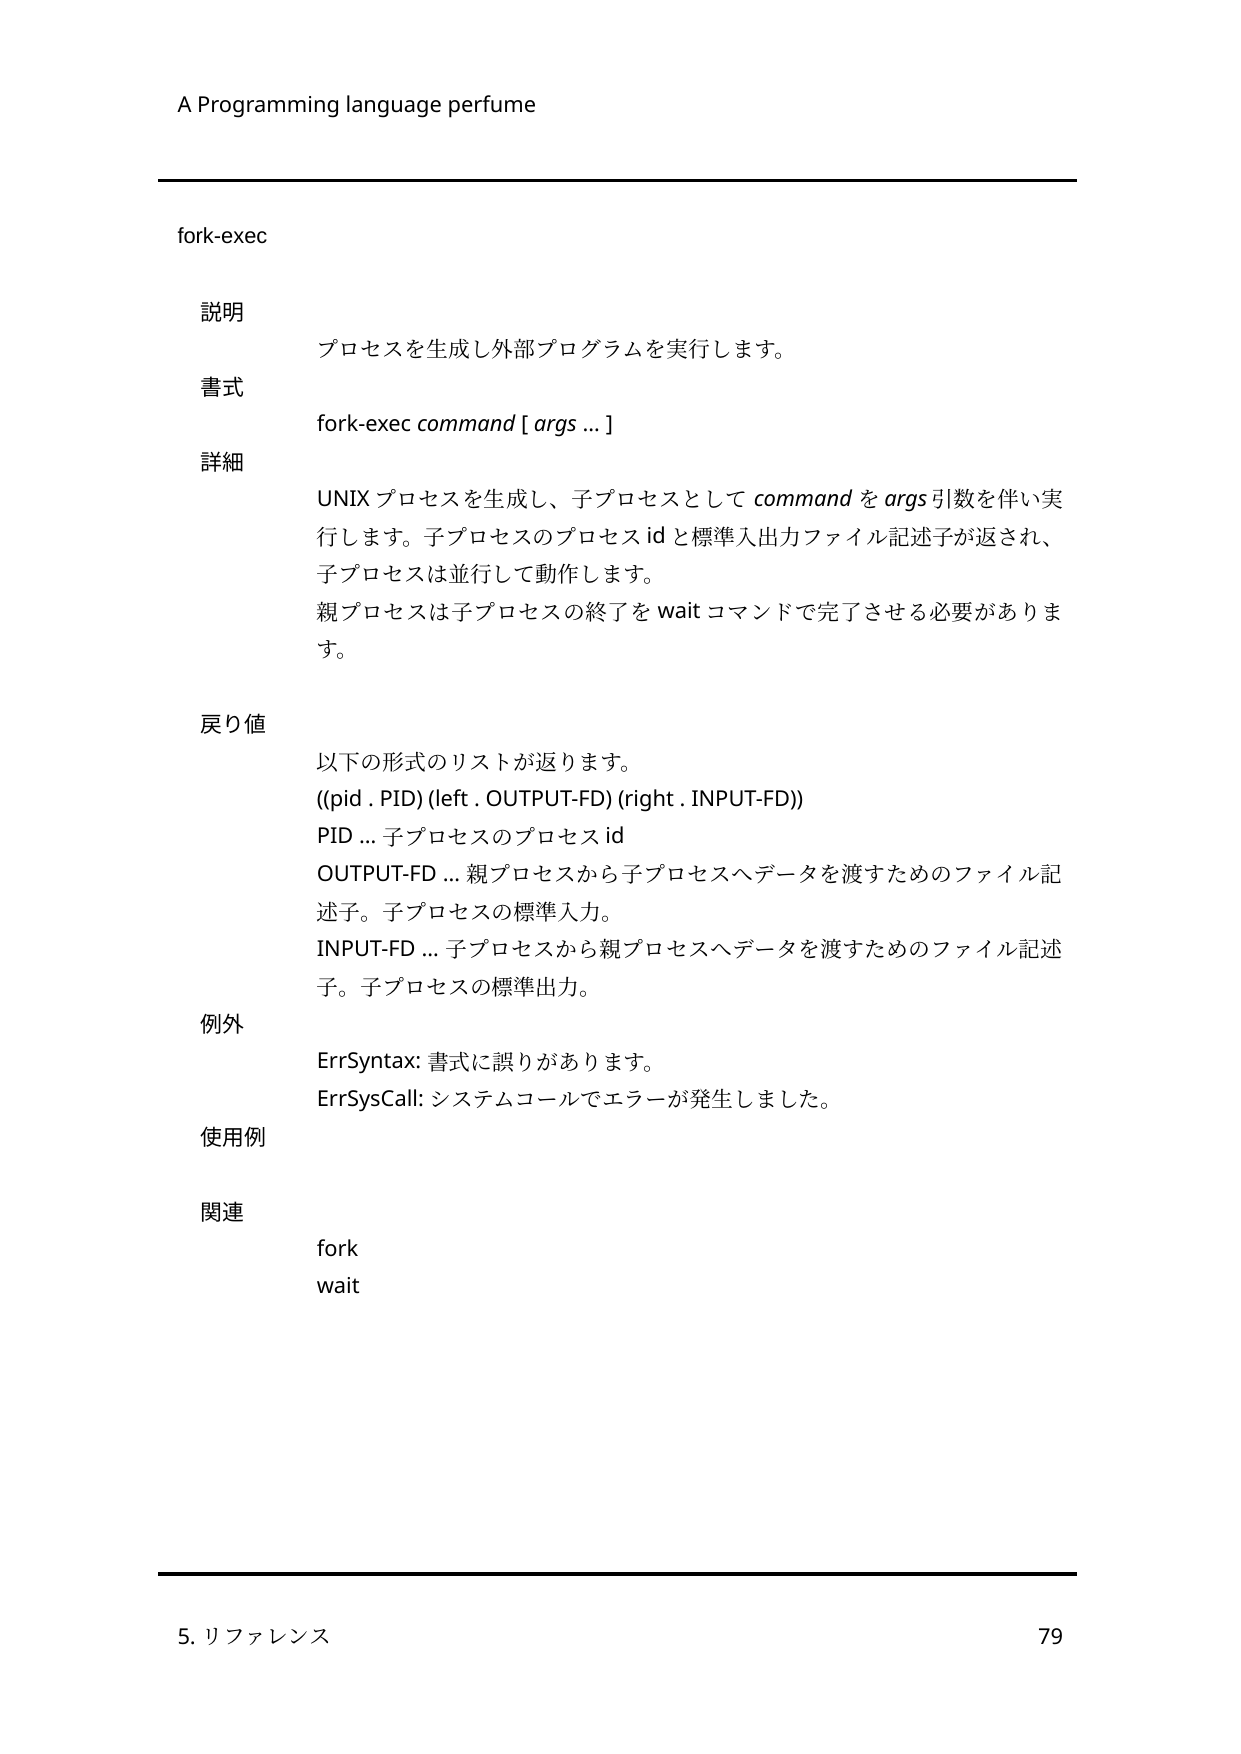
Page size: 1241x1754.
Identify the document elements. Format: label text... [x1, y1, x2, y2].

table_cell fork wait [317, 1192, 1063, 1304]
subtitle fork-exec [177, 217, 1063, 254]
table_header プロセスを生成し外部プログラムを実行します。 [317, 292, 1063, 367]
table_cell ErrSyntax: 書式に誤りがあります。 ErrSysCall: システムコールでエラーが発生しました。 [317, 1004, 1063, 1117]
table_cell 関連 [200, 1192, 317, 1304]
table_cell 使用例 [200, 1117, 317, 1192]
table_cell 詳細 [200, 442, 317, 679]
table_cell 例外 [200, 1004, 317, 1117]
table_header 説明 [200, 292, 317, 367]
table_cell 以下の形式のリストが返ります。 ((pid . PID) (left . OUTPUT-FD) (right . INPUT-FD)) PID … 子プロセスのプロセスid OUTPUT-FD … 親プロセスから子プロセスへデータを渡すためのファイル記述子。子プロセスの標準入力。 INPUT-FD … 子プロセスから親プロセスへデータを渡すためのファイル記述子。子プロセスの標準出力。 [317, 679, 1063, 1004]
table_cell [317, 1117, 1063, 1192]
table_cell 書式 [200, 367, 317, 442]
table_cell UNIXプロセスを生成し、子プロセスとして command をargs引数を伴い実行します。子プロセスのプロセスidと標準入出力ファイル記述子が返され、子プロセスは並行して動作します。 親プロセスは子プロセスの終了をwaitコマンドで完了させる必要があります。 [317, 442, 1063, 679]
table_cell fork-exec command [ args … ] [317, 367, 1063, 442]
table_cell 戻り値 [200, 679, 317, 1004]
